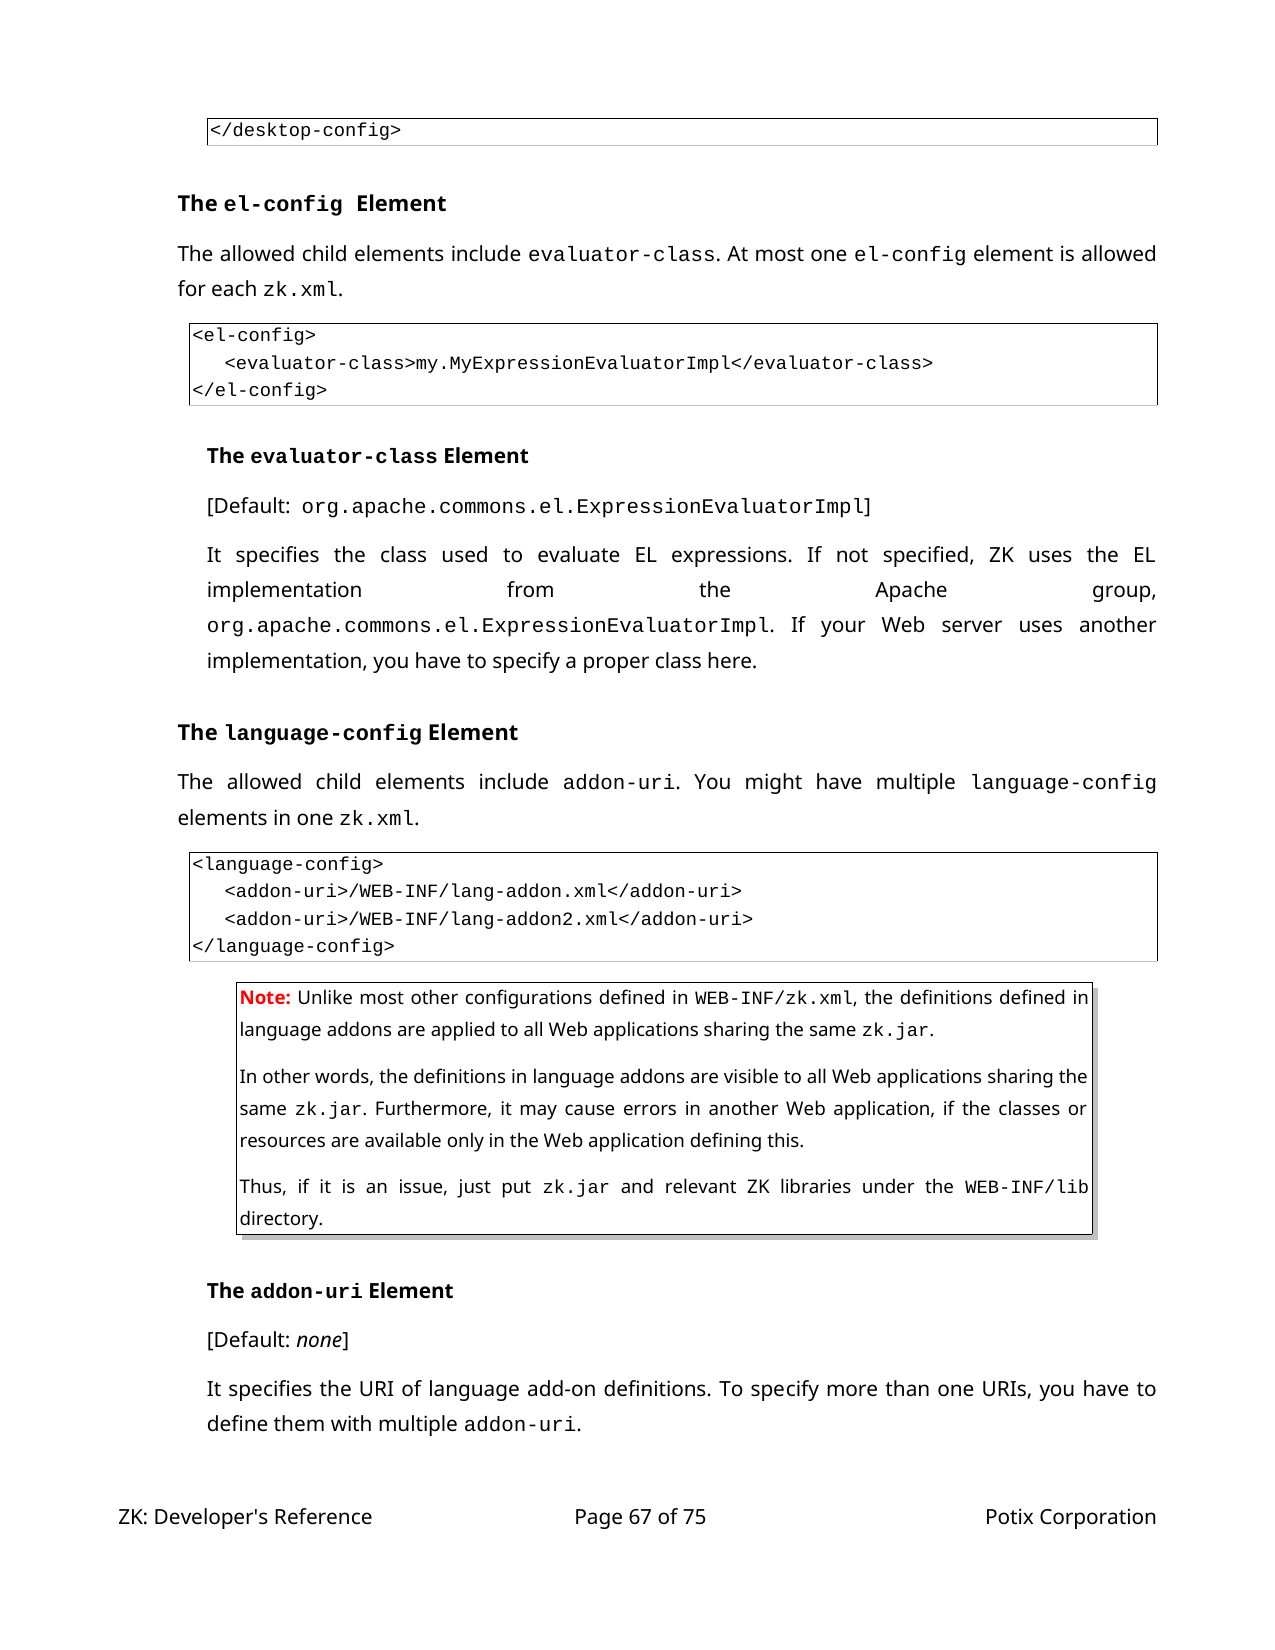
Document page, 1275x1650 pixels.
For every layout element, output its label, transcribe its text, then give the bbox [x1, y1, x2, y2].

text <addon-uri>/WEB-INF/lang-addon.xml</addon-uri> [190, 879, 1157, 903]
text In other words, the definitions in language addons are visible to all Web applications sharing the same zk.jar. Furthermore, it may cause errors in another Web application, if the classes or resources are available only in the Web application defining this. [237, 1060, 1092, 1152]
text It specifies the class used to evaluate EL expressions. If not specified, ZK uses the EL implementation from the Apache group, org.apache.commons.el.ExpressionEvaluatorImpl. If your Web server uses another implementation, you have to specify a proper class here. [207, 540, 1157, 674]
text The allowed child elements include evaluator-class. At most one el-config element is allowed for each zk.xml. [177, 239, 1157, 303]
text </desktop-config> [208, 119, 1157, 145]
text <el-config> [190, 324, 1157, 348]
text Thus, if it is an issue, just put zk.jar and relevant ZK libraries under the WEB-INF/lib directory. [237, 1170, 1092, 1234]
text <language-config> [190, 853, 1157, 876]
text <addon-uri>/WEB-INF/lang-addon2.xml</addon-uri> [190, 906, 1157, 931]
text </el-config> [190, 378, 1157, 405]
text <evaluator-class>my.MyExpressionEvaluatorImpl</evaluator-class> [190, 351, 1157, 375]
subtitle The el-config Element [177, 188, 1157, 218]
text </language-config> [190, 934, 1157, 961]
text [Default: org.apache.commons.el.ExpressionEvaluatorImpl] [207, 491, 1157, 519]
text It specifies the URI of language add-on definitions. To specify more than one URIs, you have to define them with multiple addon-uri. [207, 1374, 1157, 1438]
text [Default: none] [207, 1326, 1157, 1354]
text The allowed child elements include addon-uri. You might have multiple language-config elements in one zk.xml. [177, 767, 1157, 831]
subtitle The language-config Element [177, 717, 1157, 747]
subtitle The evaluator-class Element [207, 442, 1157, 470]
text Note: Unlike most other configurations defined in WEB-INF/zk.xml, the definitions defined in language addons are applied to all Web applications sharing the same zk.jar. [237, 983, 1092, 1042]
subtitle The addon-uri Element [207, 1276, 1157, 1305]
